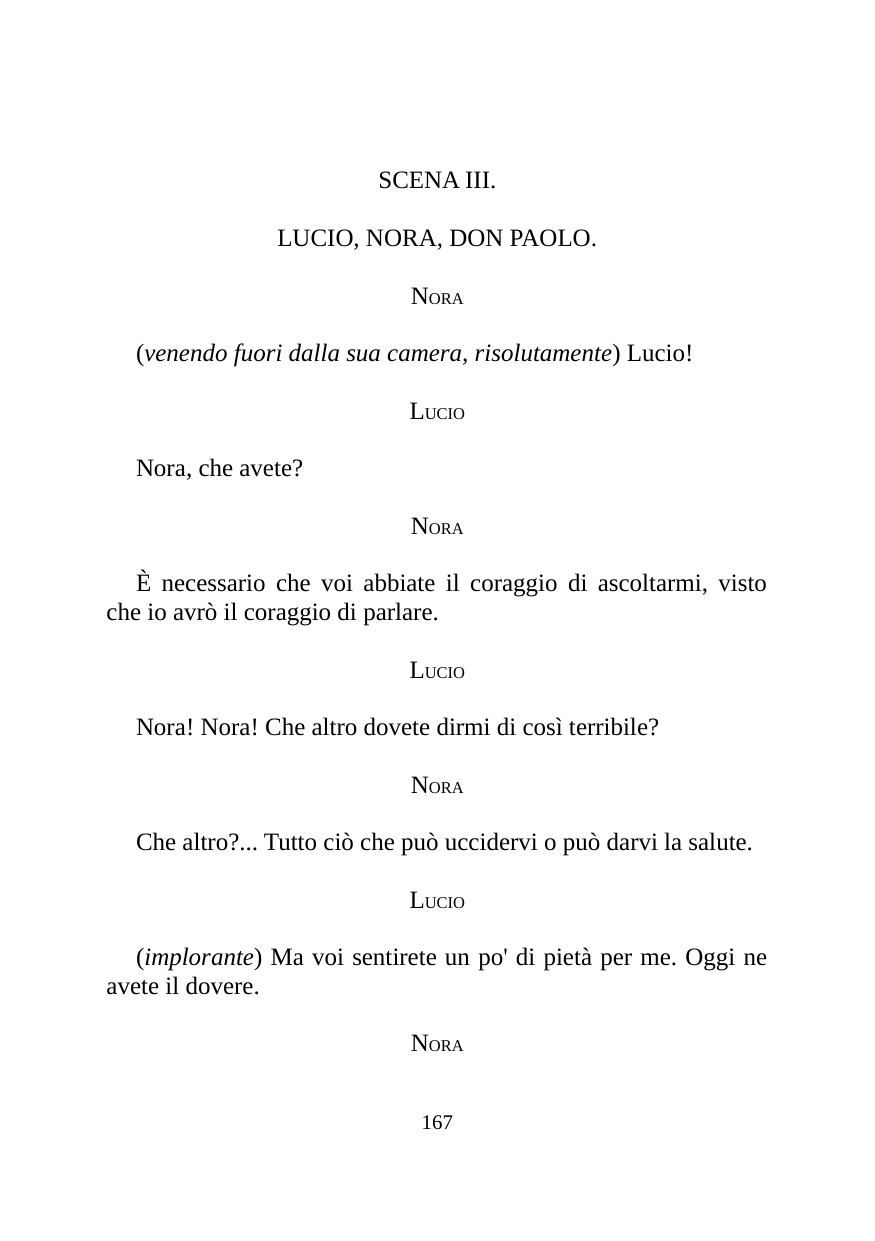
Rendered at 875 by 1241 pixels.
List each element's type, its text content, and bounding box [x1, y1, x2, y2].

text LUCIO, NORA, DON PAOLO. [106, 223, 768, 252]
text Nora [106, 281, 768, 310]
text (implorante) Ma voi sentirete un po' di pietà per me. Oggi ne avete il dovere. [106, 942, 768, 1000]
text Nora [106, 511, 768, 540]
text Nora, che avete? [106, 453, 768, 482]
text Nora! Nora! Che altro dovete dirmi di così terribile? [106, 712, 768, 741]
text Nora [106, 770, 768, 798]
subtitle SCENA III. [106, 165, 768, 194]
text Che altro?... Tutto ciò che può uccidervi o può darvi la salute. [106, 827, 768, 856]
text Lucio [106, 655, 768, 683]
text Lucio [106, 885, 768, 913]
text È necessario che voi abbiate il coraggio di ascoltarmi, visto che io avrò il coraggio di parlare. [106, 568, 768, 626]
text Nora [106, 1028, 768, 1057]
text Lucio [106, 396, 768, 425]
text (venendo fuori dalla sua camera, risolutamente) Lucio! [106, 338, 768, 367]
